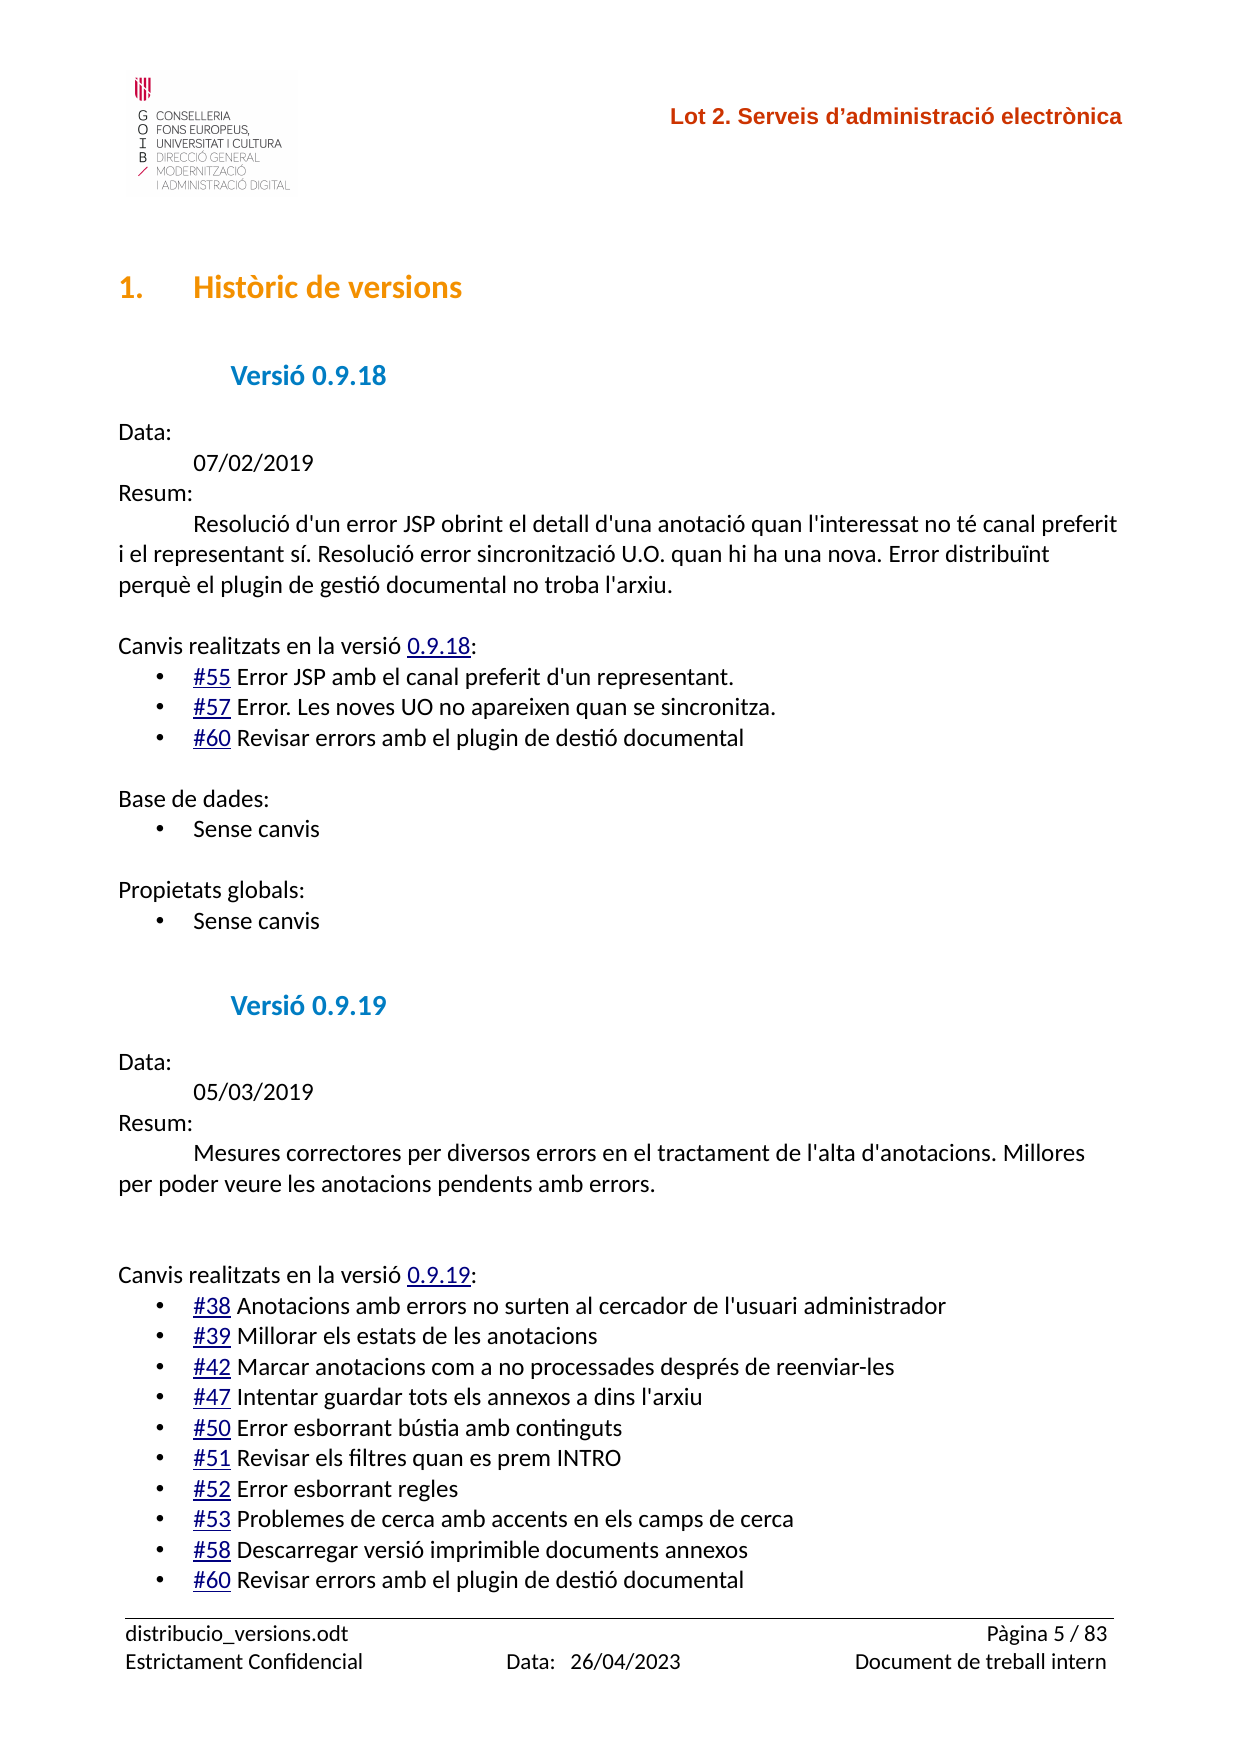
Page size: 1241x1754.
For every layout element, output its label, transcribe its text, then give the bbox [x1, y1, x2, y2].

list #50 Error esborrant bústia amb continguts [156, 1412, 1122, 1443]
subtitle Versió 0.9.19 [153, 987, 1122, 1022]
list Sense canvis [156, 813, 1122, 844]
list #47 Intentar guardar tots els annexos a dins l'arxiu [156, 1382, 1122, 1412]
text Data: [118, 417, 1122, 447]
text Resolució d'un error JSP obrint el detall d'una anotació quan l'interessat no té canal preferit i el representant sí. Resolució error sincronització U.O. quan hi ha una nova. Error distribuïnt perquè el plugin de gestió documental no troba l'arxiu. [118, 508, 1122, 600]
picture [126, 70, 299, 197]
subtitle Versió 0.9.18 [153, 357, 1122, 393]
list #57 Error. Les noves UO no apareixen quan se sincronitza. [156, 691, 1122, 722]
list #39 Millorar els estats de les anotacions [156, 1321, 1122, 1351]
text Resum: [118, 478, 1122, 508]
list #53 Problemes de cerca amb accents en els camps de cerca [156, 1504, 1122, 1534]
text 05/03/2019 [118, 1076, 1122, 1107]
text Canvis realitzats en la versió 0.9.19: [118, 1259, 1122, 1290]
text Canvis realitzats en la versió 0.9.18: [118, 630, 1122, 661]
text 07/02/2019 [118, 447, 1122, 478]
list Sense canvis [156, 905, 1122, 935]
text Data: [118, 1046, 1122, 1076]
list #55 Error JSP amb el canal preferit d'un representant. [156, 661, 1122, 691]
text Resum: [118, 1107, 1122, 1137]
list #38 Anotacions amb errors no surten al cercador de l'usuari administrador [156, 1290, 1122, 1321]
list #51 Revisar els filtres quan es prem INTRO [156, 1443, 1122, 1473]
list #60 Revisar errors amb el plugin de destió documental [156, 1565, 1122, 1595]
list #60 Revisar errors amb el plugin de destió documental [156, 722, 1122, 752]
list #52 Error esborrant regles [156, 1473, 1122, 1504]
list #42 Marcar anotacions com a no processades després de reenviar-les [156, 1351, 1122, 1382]
text Base de dades: [118, 783, 1122, 813]
subtitle Històric de versions [118, 266, 1122, 307]
text Propietats globals: [118, 874, 1122, 905]
list #58 Descarregar versió imprimible documents annexos [156, 1534, 1122, 1565]
text Mesures correctores per diversos errors en el tractament de l'alta d'anotacions. Millores per poder veure les anotacions pendents amb errors. [118, 1137, 1122, 1198]
